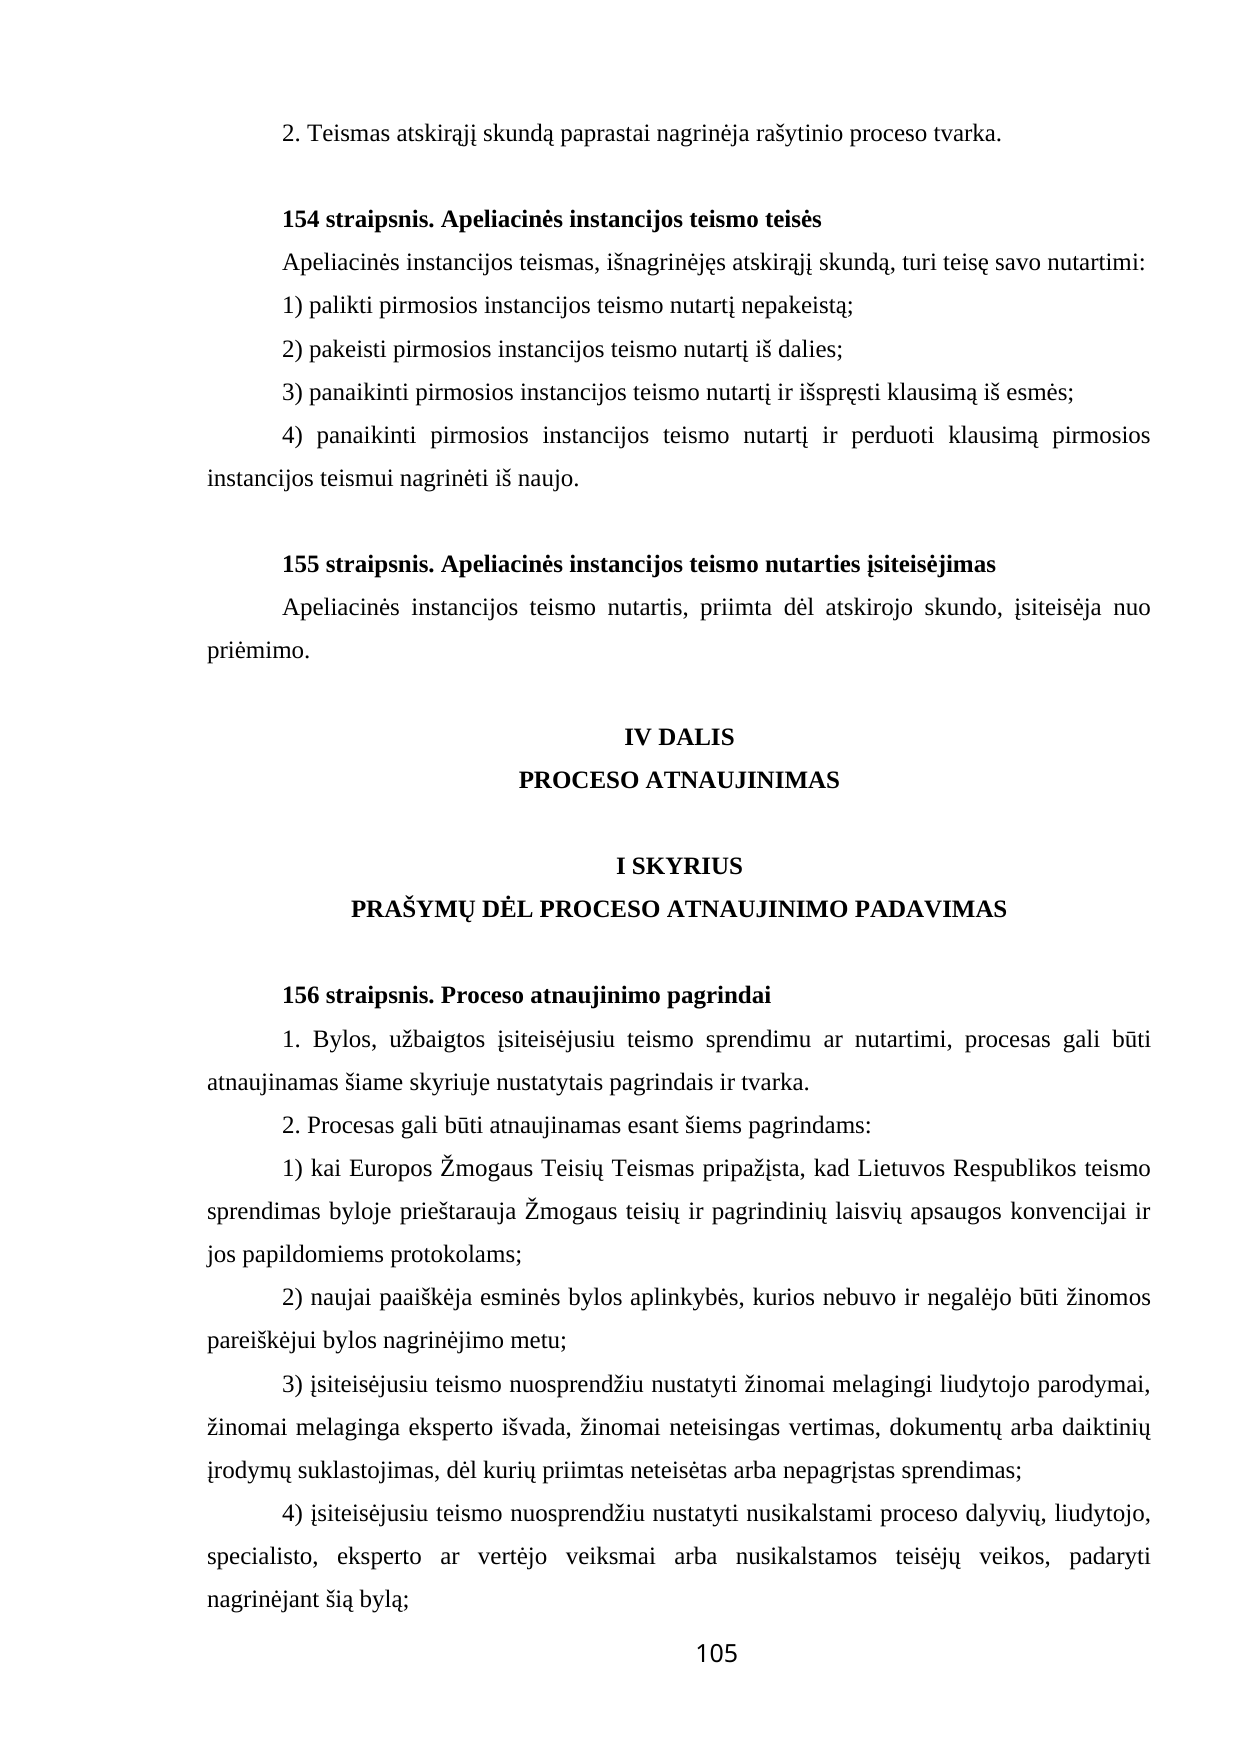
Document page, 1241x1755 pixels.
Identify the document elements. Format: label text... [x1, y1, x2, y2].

text 155 straipsnis. Apeliacinės instancijos teismo nutarties įsiteisėjimas [207, 549, 1152, 578]
text I SKYRIUS [207, 851, 1152, 880]
text 1) kai Europos Žmogaus Teisių Teismas pripažįsta, kad Lietuvos Respublikos teismo sprendimas byloje prieštarauja Žmogaus teisių ir pagrindinių laisvių apsaugos konvencijai ir jos papildomiems protokolams; [207, 1153, 1152, 1268]
text PROCESO ATNAUJINIMAS [207, 765, 1152, 794]
text 4) įsiteisėjusiu teismo nuosprendžiu nustatyti nusikalstami proceso dalyvių, liudytojo, specialisto, eksperto ar vertėjo veiksmai arba nusikalstamos teisėjų veikos, padaryti nagrinėjant šią bylą; [207, 1498, 1152, 1613]
text Apeliacinės instancijos teismo nutartis, priimta dėl atskirojo skundo, įsiteisėja nuo priėmimo. [207, 592, 1152, 664]
text 2. Procesas gali būti atnaujinamas esant šiems pagrindams: [207, 1110, 1152, 1139]
text 3) įsiteisėjusiu teismo nuosprendžiu nustatyti žinomai melagingi liudytojo parodymai, žinomai melaginga eksperto išvada, žinomai neteisingas vertimas, dokumentų arba daiktinių įrodymų suklastojimas, dėl kurių priimtas neteisėtas arba nepagrįstas sprendimas; [207, 1369, 1152, 1484]
text 2) pakeisti pirmosios instancijos teismo nutartį iš dalies; [207, 334, 1152, 362]
text 2. Teismas atskirąjį skundą paprastai nagrinėja rašytinio proceso tvarka. [207, 118, 1152, 147]
text 154 straipsnis. Apeliacinės instancijos teismo teisės [207, 204, 1152, 233]
text 1) palikti pirmosios instancijos teismo nutartį nepakeistą; [207, 291, 1152, 319]
text 2) naujai paaiškėja esminės bylos aplinkybės, kurios nebuvo ir negalėjo būti žinomos pareiškėjui bylos nagrinėjimo metu; [207, 1282, 1152, 1354]
text PRAŠYMŲ DĖL PROCESO ATNAUJINIMO PADAVIMAS [207, 894, 1152, 923]
text Apeliacinės instancijos teismas, išnagrinėjęs atskirąjį skundą, turi teisę savo nutartimi: [207, 247, 1152, 276]
text IV DALIS [207, 722, 1152, 751]
text 4) panaikinti pirmosios instancijos teismo nutartį ir perduoti klausimą pirmosios instancijos teismui nagrinėti iš naujo. [207, 420, 1152, 492]
text 156 straipsnis. Proceso atnaujinimo pagrindai [207, 981, 1152, 1009]
text 3) panaikinti pirmosios instancijos teismo nutartį ir išspręsti klausimą iš esmės; [207, 377, 1152, 406]
text 1. Bylos, užbaigtos įsiteisėjusiu teismo sprendimu ar nutartimi, procesas gali būti atnaujinamas šiame skyriuje nustatytais pagrindais ir tvarka. [207, 1024, 1152, 1096]
